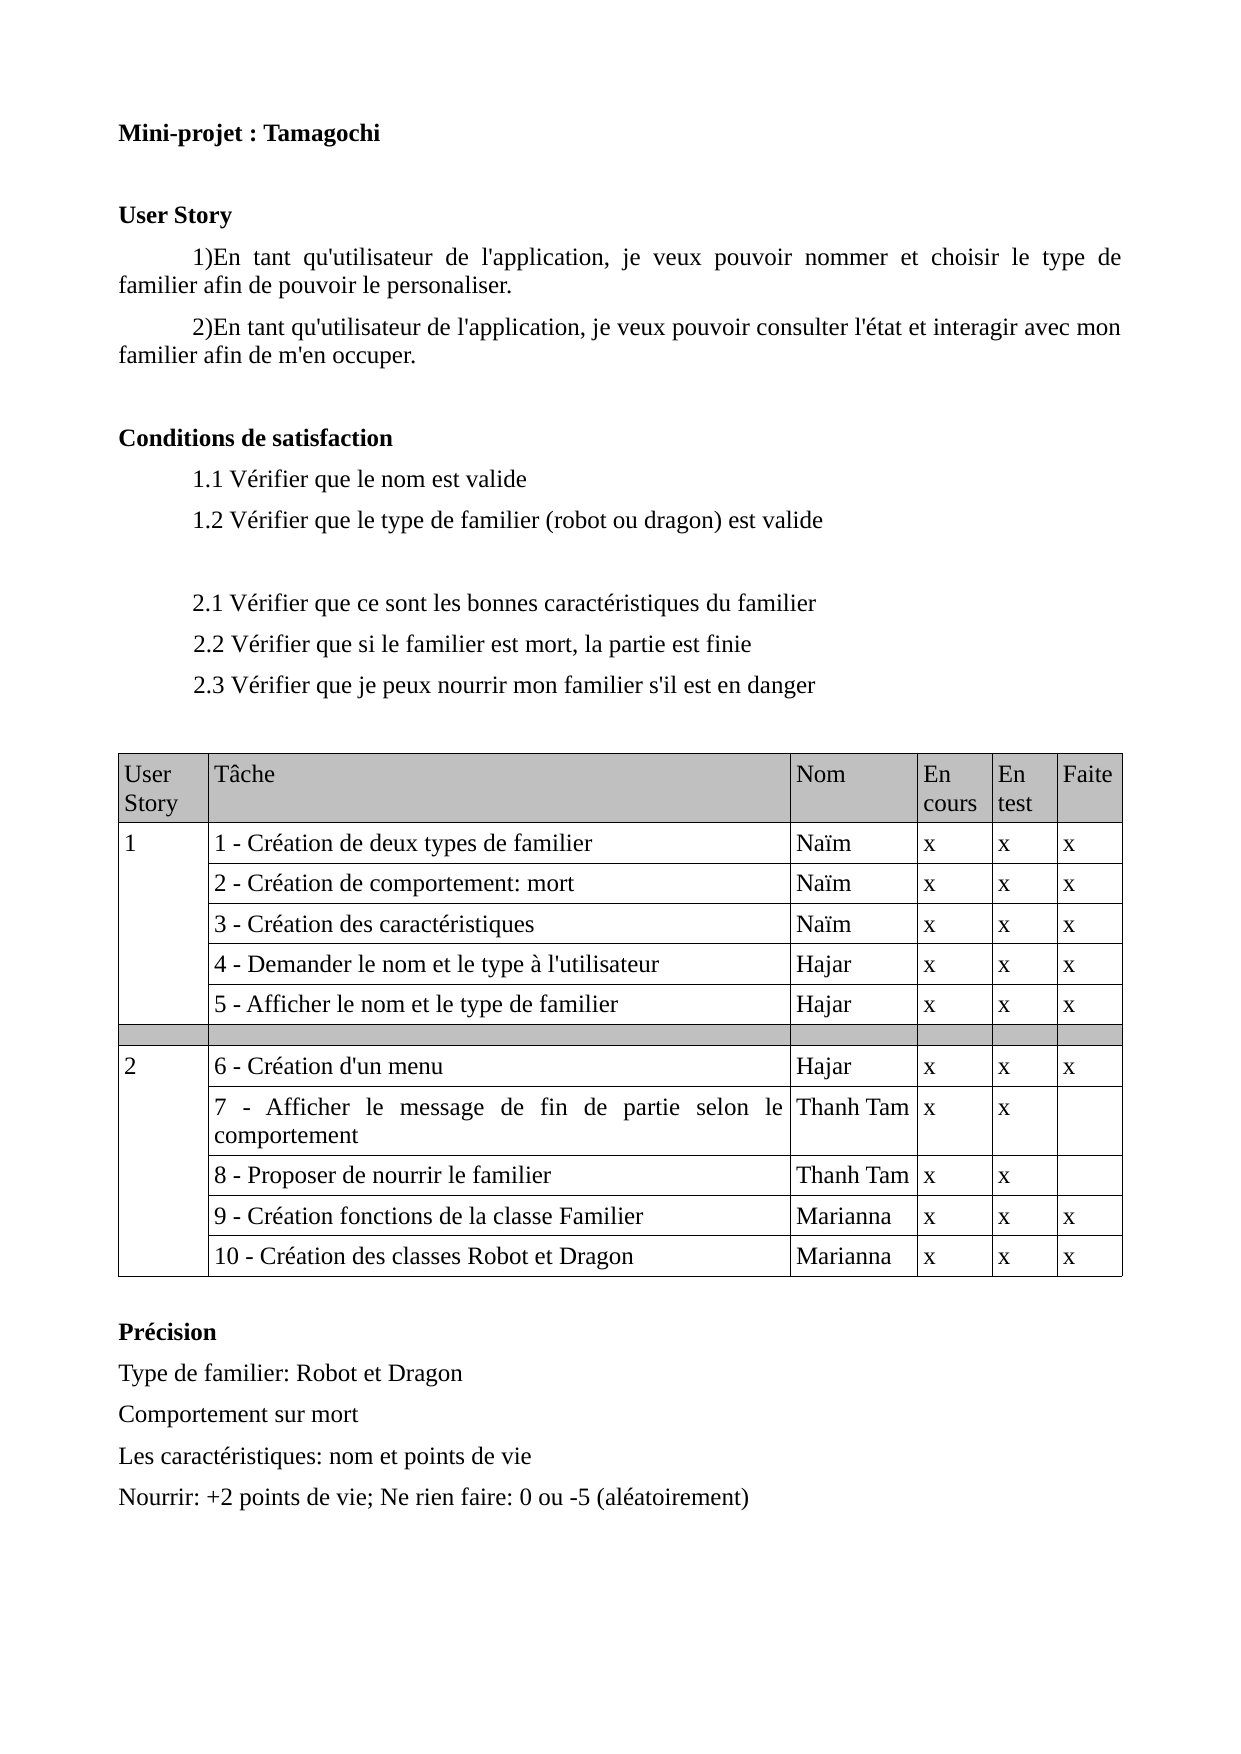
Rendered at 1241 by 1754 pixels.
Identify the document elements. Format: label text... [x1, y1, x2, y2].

table_cell Hajar [791, 1046, 917, 1086]
table_cell x [993, 1087, 1057, 1155]
table_cell x [1058, 823, 1122, 862]
list Vérifier que si le familier est mort, la partie est finie [193, 629, 1122, 658]
table_cell x [993, 1196, 1057, 1235]
table_cell [1058, 1156, 1122, 1195]
table_cell 9 - Création fonctions de la classe Familier [209, 1196, 790, 1235]
table_cell x [918, 1046, 992, 1086]
table_cell x [918, 864, 992, 903]
table_cell [209, 1025, 790, 1045]
table_cell x [918, 904, 992, 943]
table_cell x [918, 1156, 992, 1195]
table_cell Thanh Tam [791, 1087, 917, 1155]
table_cell 8 - Proposer de nourrir le familier [209, 1156, 790, 1195]
table_cell x [1058, 1046, 1122, 1086]
table_cell x [993, 985, 1057, 1024]
table_cell x [1058, 864, 1122, 903]
text Mini-projet : Tamagochi [118, 118, 1122, 147]
table_header Tâche [209, 754, 790, 822]
table_cell Marianna [791, 1236, 917, 1276]
table_cell x [993, 823, 1057, 862]
table_cell x [918, 1236, 992, 1276]
table_cell [1058, 1025, 1122, 1045]
table_cell Naïm [791, 864, 917, 903]
list Vérifier que je peux nourrir mon familier s'il est en danger [193, 671, 1122, 699]
table_cell 10 - Création des classes Robot et Dragon [209, 1236, 790, 1276]
text Les caractéristiques: nom et points de vie [118, 1441, 1122, 1469]
table_cell x [993, 944, 1057, 983]
table_cell 1 - Création de deux types de familier [209, 823, 790, 862]
table_cell 3 - Création des caractéristiques [209, 904, 790, 943]
table_cell 5 - Afficher le nom et le type de familier [209, 985, 790, 1024]
table_header En test [993, 754, 1057, 822]
table_cell x [918, 944, 992, 983]
table_cell x [993, 904, 1057, 943]
table_cell x [918, 1196, 992, 1235]
table_cell x [1058, 1236, 1122, 1276]
text 1.2 Vérifier que le type de familier (robot ou dragon) est valide [118, 506, 1122, 534]
table_cell x [993, 1156, 1057, 1195]
text Conditions de satisfaction [118, 423, 1122, 452]
table_cell 7 - Afficher le message de fin de partie selon le comportement [209, 1087, 790, 1155]
table_cell Hajar [791, 985, 917, 1024]
table_cell 6 - Création d'un menu [209, 1046, 790, 1086]
table_cell 1 [119, 823, 208, 1024]
table_cell [791, 1025, 917, 1045]
text Précision [118, 1317, 1122, 1346]
table_cell x [918, 985, 992, 1024]
table_cell x [993, 1046, 1057, 1086]
table_cell [1058, 1087, 1122, 1155]
table_cell Thanh Tam [791, 1156, 917, 1195]
table_header User Story [119, 754, 208, 822]
table_cell x [1058, 985, 1122, 1024]
text 1)En tant qu'utilisateur de l'application, je veux pouvoir nommer et choisir le type de familier afin de pouvoir le personaliser. [118, 242, 1122, 299]
table_cell x [1058, 944, 1122, 983]
table_cell [918, 1025, 992, 1045]
text Nourrir: +2 points de vie; Ne rien faire: 0 ou -5 (aléatoirement) [118, 1482, 1122, 1511]
text 2)En tant qu'utilisateur de l'application, je veux pouvoir consulter l'état et interagir avec mon familier afin de m'en occuper. [118, 312, 1122, 369]
table_cell [119, 1025, 208, 1045]
text Type de familier: Robot et Dragon [118, 1358, 1122, 1387]
table_header Faite [1058, 754, 1122, 822]
table_cell x [993, 1236, 1057, 1276]
table_cell Naïm [791, 904, 917, 943]
table_cell x [993, 864, 1057, 903]
table_cell x [1058, 904, 1122, 943]
table_cell Hajar [791, 944, 917, 983]
table_cell Marianna [791, 1196, 917, 1235]
table_header Nom [791, 754, 917, 822]
table_cell Naïm [791, 823, 917, 862]
text 1.1 Vérifier que le nom est valide [118, 464, 1122, 493]
table_cell 2 - Création de comportement: mort [209, 864, 790, 903]
text User Story [118, 201, 1122, 229]
table_cell [993, 1025, 1057, 1045]
table_cell 4 - Demander le nom et le type à l'utilisateur [209, 944, 790, 983]
table_cell x [1058, 1196, 1122, 1235]
table_header En cours [918, 754, 992, 822]
table_cell x [918, 1087, 992, 1155]
text 2.1 Vérifier que ce sont les bonnes caractéristiques du familier [118, 588, 1122, 617]
table_cell 2 [119, 1046, 208, 1276]
text Comportement sur mort [118, 1399, 1122, 1428]
table_cell x [918, 823, 992, 862]
